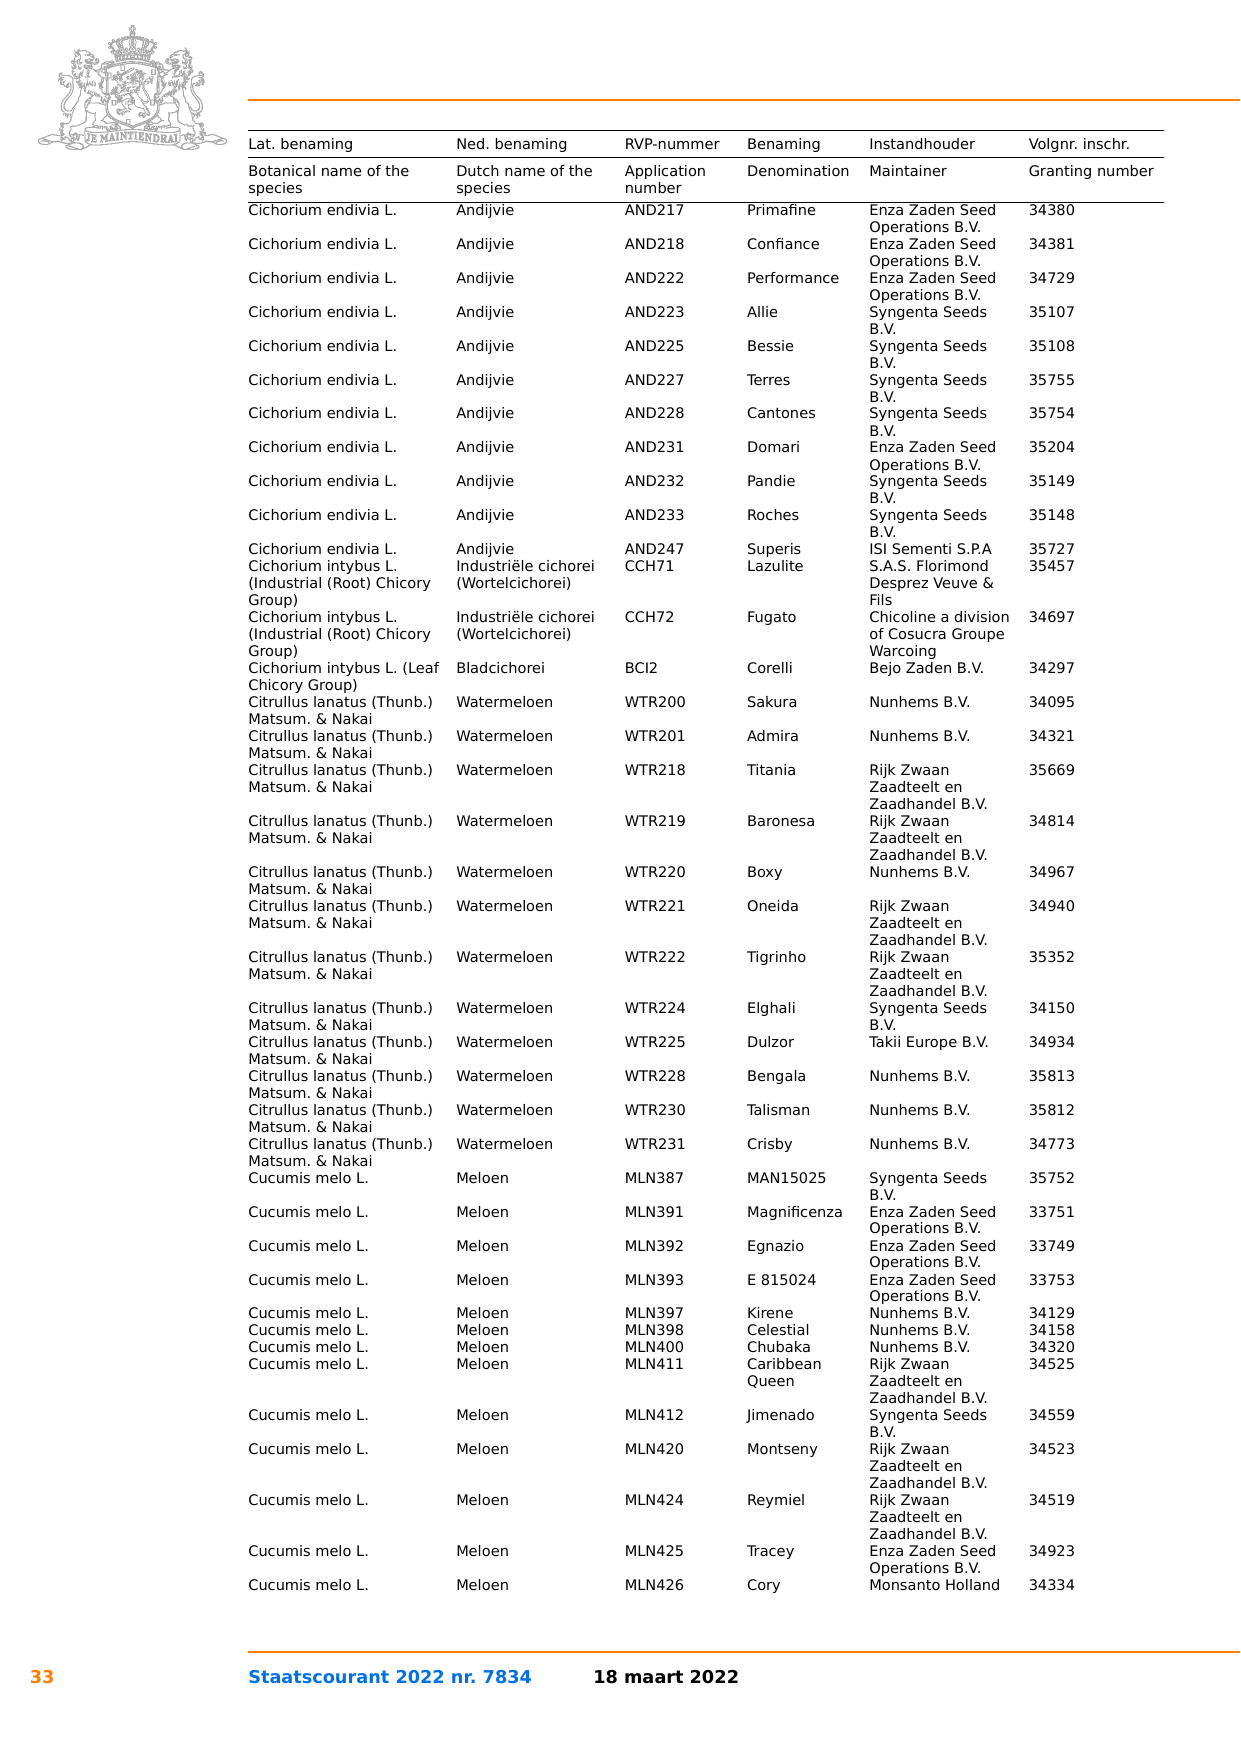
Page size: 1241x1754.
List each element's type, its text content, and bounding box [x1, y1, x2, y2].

table_cell Syngenta Seeds B.V. [863, 304, 1022, 337]
table_cell WTR225 [619, 1034, 741, 1068]
table_header Ned. benaming [450, 131, 618, 157]
table_header Volgnr. inschr. [1023, 131, 1163, 157]
table_cell 35204 [1023, 439, 1163, 473]
table_cell Roches [741, 507, 863, 541]
table_cell Bengala [741, 1068, 863, 1102]
table_cell Andijvie [450, 439, 618, 473]
table_cell 35813 [1023, 1068, 1163, 1102]
table_cell Watermeloen [450, 813, 618, 864]
table_cell Enza Zaden Seed Operations B.V. [863, 236, 1022, 269]
table_cell Botanical name of the species [248, 158, 450, 202]
table_cell 34525 [1023, 1356, 1163, 1407]
table_cell Cucumis melo L. [248, 1577, 450, 1594]
table_cell BCI2 [619, 660, 741, 694]
table_header Instandhouder [863, 131, 1022, 157]
table_cell Cichorium endivia L. [248, 507, 450, 541]
table_cell Cichorium intybus L. (Industrial (Root) Chicory Group) [248, 558, 450, 609]
table_cell Celestial [741, 1322, 863, 1339]
table_cell Industriële cichorei (Wortelcichorei) [450, 558, 618, 609]
table_cell Meloen [450, 1577, 618, 1594]
table_cell Meloen [450, 1407, 618, 1441]
table_cell 35108 [1023, 338, 1163, 371]
table_cell 33753 [1023, 1271, 1163, 1305]
table_cell Cichorium intybus L. (Industrial (Root) Chicory Group) [248, 609, 450, 660]
table_cell Bessie [741, 338, 863, 371]
table_cell MLN420 [619, 1441, 741, 1492]
table_cell WTR231 [619, 1136, 741, 1169]
table_cell Rijk Zwaan Zaadteelt en Zaadhandel B.V. [863, 813, 1022, 864]
table_cell Allie [741, 304, 863, 337]
table_cell Watermeloen [450, 694, 618, 728]
table_cell Watermeloen [450, 1000, 618, 1034]
table_cell Enza Zaden Seed Operations B.V. [863, 1543, 1022, 1577]
table_cell Nunhems B.V. [863, 864, 1022, 898]
table_cell 34773 [1023, 1136, 1163, 1169]
table_cell Cichorium endivia L. [248, 439, 450, 473]
table_cell Syngenta Seeds B.V. [863, 1170, 1022, 1203]
table_header RVP-nummer [619, 131, 741, 157]
table_cell Cichorium endivia L. [248, 473, 450, 507]
table_cell Terres [741, 371, 863, 405]
table_cell Syngenta Seeds B.V. [863, 473, 1022, 507]
table_cell MLN398 [619, 1322, 741, 1339]
table_cell Andijvie [450, 507, 618, 541]
table_cell Montseny [741, 1441, 863, 1492]
table_cell Cichorium endivia L. [248, 371, 450, 405]
table_cell Confiance [741, 236, 863, 269]
table_cell WTR219 [619, 813, 741, 864]
table_cell WTR201 [619, 728, 741, 762]
table_cell Domari [741, 439, 863, 473]
table_cell Caribbean Queen [741, 1356, 863, 1407]
table_cell 34814 [1023, 813, 1163, 864]
table_cell Citrullus lanatus (Thunb.) Matsum. & Nakai [248, 949, 450, 1000]
table_cell MAN15025 [741, 1170, 863, 1203]
table_cell MLN387 [619, 1170, 741, 1203]
table_cell Nunhems B.V. [863, 1136, 1022, 1169]
table_cell ISI Sementi S.P.A [863, 541, 1022, 558]
table_cell Tracey [741, 1543, 863, 1577]
table_cell 34934 [1023, 1034, 1163, 1068]
table_cell Rijk Zwaan Zaadteelt en Zaadhandel B.V. [863, 949, 1022, 1000]
table_cell Performance [741, 270, 863, 303]
table_cell Citrullus lanatus (Thunb.) Matsum. & Nakai [248, 1034, 450, 1068]
table_cell Nunhems B.V. [863, 1339, 1022, 1356]
table_cell Cucumis melo L. [248, 1407, 450, 1441]
table_cell AND227 [619, 371, 741, 405]
table_cell Chicoline a division of Cosucra Groupe Warcoing [863, 609, 1022, 660]
table_cell Pandie [741, 473, 863, 507]
table_cell Cucumis melo L. [248, 1543, 450, 1577]
table_cell AND232 [619, 473, 741, 507]
table_cell Citrullus lanatus (Thunb.) Matsum. & Nakai [248, 898, 450, 949]
table_cell Meloen [450, 1492, 618, 1543]
table_cell MLN425 [619, 1543, 741, 1577]
table_cell AND247 [619, 541, 741, 558]
table_cell AND228 [619, 405, 741, 439]
table_cell MLN412 [619, 1407, 741, 1441]
table_cell Watermeloen [450, 1102, 618, 1136]
table_cell 34321 [1023, 728, 1163, 762]
table_cell Corelli [741, 660, 863, 694]
table_cell Cucumis melo L. [248, 1356, 450, 1407]
table_cell WTR228 [619, 1068, 741, 1102]
table_cell Enza Zaden Seed Operations B.V. [863, 270, 1022, 303]
table_cell Enza Zaden Seed Operations B.V. [863, 1271, 1022, 1305]
table_cell Cucumis melo L. [248, 1170, 450, 1203]
table_cell 34150 [1023, 1000, 1163, 1034]
table_cell Denomination [741, 158, 863, 202]
table_cell AND218 [619, 236, 741, 269]
table_cell Nunhems B.V. [863, 728, 1022, 762]
table_cell Cichorium endivia L. [248, 236, 450, 269]
table_cell Watermeloen [450, 898, 618, 949]
table_cell Cichorium endivia L. [248, 270, 450, 303]
table_cell 34519 [1023, 1492, 1163, 1543]
table_cell MLN400 [619, 1339, 741, 1356]
table_cell Cucumis melo L. [248, 1441, 450, 1492]
table_cell 34320 [1023, 1339, 1163, 1356]
table_cell Magnificenza [741, 1204, 863, 1237]
table_cell Maintainer [863, 158, 1022, 202]
table_cell Citrullus lanatus (Thunb.) Matsum. & Nakai [248, 864, 450, 898]
table_cell 34297 [1023, 660, 1163, 694]
table_cell Cory [741, 1577, 863, 1594]
table_cell Andijvie [450, 473, 618, 507]
table_cell 35457 [1023, 558, 1163, 609]
table_cell 35669 [1023, 762, 1163, 813]
table_cell Enza Zaden Seed Operations B.V. [863, 1204, 1022, 1237]
table_cell Rijk Zwaan Zaadteelt en Zaadhandel B.V. [863, 1356, 1022, 1407]
table_cell AND222 [619, 270, 741, 303]
table_cell Meloen [450, 1543, 618, 1577]
table_cell Meloen [450, 1441, 618, 1492]
table_cell Nunhems B.V. [863, 1305, 1022, 1322]
table_cell Andijvie [450, 203, 618, 236]
table_cell WTR224 [619, 1000, 741, 1034]
table_cell Cichorium endivia L. [248, 541, 450, 558]
table_cell AND231 [619, 439, 741, 473]
table_cell WTR218 [619, 762, 741, 813]
table_cell Enza Zaden Seed Operations B.V. [863, 203, 1022, 236]
table_cell Cucumis melo L. [248, 1204, 450, 1237]
table_cell Meloen [450, 1170, 618, 1203]
table_cell Lazulite [741, 558, 863, 609]
table_cell 35727 [1023, 541, 1163, 558]
table_cell 34380 [1023, 203, 1163, 236]
table_cell Reymiel [741, 1492, 863, 1543]
table_cell Meloen [450, 1322, 618, 1339]
table_cell 34940 [1023, 898, 1163, 949]
table_cell S.A.S. Florimond Desprez Veuve & Fils [863, 558, 1022, 609]
table_cell Andijvie [450, 371, 618, 405]
table_cell AND223 [619, 304, 741, 337]
table_cell Bejo Zaden B.V. [863, 660, 1022, 694]
table_cell Monsanto Holland [863, 1577, 1022, 1594]
table_cell 33751 [1023, 1204, 1163, 1237]
table_cell Citrullus lanatus (Thunb.) Matsum. & Nakai [248, 762, 450, 813]
table_cell Titania [741, 762, 863, 813]
table_cell MLN411 [619, 1356, 741, 1407]
table_cell Talisman [741, 1102, 863, 1136]
table_cell Watermeloen [450, 728, 618, 762]
table_cell 34334 [1023, 1577, 1163, 1594]
table_cell 34923 [1023, 1543, 1163, 1577]
table_header Lat. benaming [248, 131, 450, 157]
table_cell Watermeloen [450, 1136, 618, 1169]
table_cell 35812 [1023, 1102, 1163, 1136]
table_cell Granting number [1023, 158, 1163, 202]
table_cell 34129 [1023, 1305, 1163, 1322]
table_cell Syngenta Seeds B.V. [863, 338, 1022, 371]
table_cell Superis [741, 541, 863, 558]
table_cell MLN397 [619, 1305, 741, 1322]
table_cell Meloen [450, 1271, 618, 1305]
table_cell Cucumis melo L. [248, 1492, 450, 1543]
table_cell Meloen [450, 1305, 618, 1322]
table_cell Andijvie [450, 338, 618, 371]
table_cell Syngenta Seeds B.V. [863, 507, 1022, 541]
table_cell Citrullus lanatus (Thunb.) Matsum. & Nakai [248, 728, 450, 762]
table_cell Watermeloen [450, 762, 618, 813]
table_cell Cantones [741, 405, 863, 439]
table_cell Citrullus lanatus (Thunb.) Matsum. & Nakai [248, 694, 450, 728]
table_cell Andijvie [450, 405, 618, 439]
table_cell Cichorium endivia L. [248, 405, 450, 439]
table_cell Watermeloen [450, 864, 618, 898]
table_cell Citrullus lanatus (Thunb.) Matsum. & Nakai [248, 1102, 450, 1136]
table_cell Cucumis melo L. [248, 1271, 450, 1305]
table_cell Rijk Zwaan Zaadteelt en Zaadhandel B.V. [863, 898, 1022, 949]
table_cell Enza Zaden Seed Operations B.V. [863, 1238, 1022, 1271]
table_cell WTR200 [619, 694, 741, 728]
table_cell MLN392 [619, 1238, 741, 1271]
table_cell 34559 [1023, 1407, 1163, 1441]
picture [38, 25, 227, 150]
table_cell 34158 [1023, 1322, 1163, 1339]
table_cell CCH71 [619, 558, 741, 609]
table_cell Jimenado [741, 1407, 863, 1441]
table_cell 33749 [1023, 1238, 1163, 1271]
table_cell Citrullus lanatus (Thunb.) Matsum. & Nakai [248, 1068, 450, 1102]
table_cell Primafine [741, 203, 863, 236]
table_cell Chubaka [741, 1339, 863, 1356]
table_cell Meloen [450, 1204, 618, 1237]
table_cell 34095 [1023, 694, 1163, 728]
table_cell WTR221 [619, 898, 741, 949]
table_cell Rijk Zwaan Zaadteelt en Zaadhandel B.V. [863, 1441, 1022, 1492]
table_cell CCH72 [619, 609, 741, 660]
table_cell Nunhems B.V. [863, 694, 1022, 728]
table_cell Cichorium endivia L. [248, 338, 450, 371]
table_cell Oneida [741, 898, 863, 949]
table_cell Syngenta Seeds B.V. [863, 405, 1022, 439]
table_cell 34697 [1023, 609, 1163, 660]
table_cell Egnazio [741, 1238, 863, 1271]
table_cell Watermeloen [450, 949, 618, 1000]
table_cell 34523 [1023, 1441, 1163, 1492]
table_cell Crisby [741, 1136, 863, 1169]
table_cell Admira [741, 728, 863, 762]
table_cell Enza Zaden Seed Operations B.V. [863, 439, 1022, 473]
table_cell Elghali [741, 1000, 863, 1034]
table_cell Andijvie [450, 270, 618, 303]
table_cell 34729 [1023, 270, 1163, 303]
table_cell Takii Europe B.V. [863, 1034, 1022, 1068]
table_cell Cichorium endivia L. [248, 304, 450, 337]
table_cell 34381 [1023, 236, 1163, 269]
table_cell Meloen [450, 1339, 618, 1356]
table_cell Cichorium intybus L. (Leaf Chicory Group) [248, 660, 450, 694]
table_cell 35352 [1023, 949, 1163, 1000]
table_cell Cucumis melo L. [248, 1339, 450, 1356]
table_cell 34967 [1023, 864, 1163, 898]
table_cell Tigrinho [741, 949, 863, 1000]
table_cell Citrullus lanatus (Thunb.) Matsum. & Nakai [248, 813, 450, 864]
table_cell Kirene [741, 1305, 863, 1322]
table_cell Dutch name of the species [450, 158, 618, 202]
table_cell AND233 [619, 507, 741, 541]
table_cell Fugato [741, 609, 863, 660]
table_cell 35149 [1023, 473, 1163, 507]
table_cell Sakura [741, 694, 863, 728]
table_cell Nunhems B.V. [863, 1322, 1022, 1339]
table_cell Meloen [450, 1238, 618, 1271]
table_cell Cucumis melo L. [248, 1322, 450, 1339]
table_cell AND217 [619, 203, 741, 236]
table_header Benaming [741, 131, 863, 157]
table_cell 35755 [1023, 371, 1163, 405]
table_cell 35754 [1023, 405, 1163, 439]
table_cell Cichorium endivia L. [248, 203, 450, 236]
table_cell Rijk Zwaan Zaadteelt en Zaadhandel B.V. [863, 1492, 1022, 1543]
table_cell Nunhems B.V. [863, 1068, 1022, 1102]
table_cell Syngenta Seeds B.V. [863, 1000, 1022, 1034]
table_cell Rijk Zwaan Zaadteelt en Zaadhandel B.V. [863, 762, 1022, 813]
table_cell Watermeloen [450, 1068, 618, 1102]
table_cell Industriële cichorei (Wortelcichorei) [450, 609, 618, 660]
table_cell Citrullus lanatus (Thunb.) Matsum. & Nakai [248, 1136, 450, 1169]
table_cell Andijvie [450, 236, 618, 269]
table_cell Bladcichorei [450, 660, 618, 694]
table_cell MLN426 [619, 1577, 741, 1594]
table_cell E 815024 [741, 1271, 863, 1305]
table_cell Nunhems B.V. [863, 1102, 1022, 1136]
table_cell MLN393 [619, 1271, 741, 1305]
table_cell Baronesa [741, 813, 863, 864]
table_cell Meloen [450, 1356, 618, 1407]
table_cell WTR220 [619, 864, 741, 898]
table_cell 35107 [1023, 304, 1163, 337]
table_cell WTR222 [619, 949, 741, 1000]
table_cell Syngenta Seeds B.V. [863, 1407, 1022, 1441]
table_cell Andijvie [450, 541, 618, 558]
table_cell MLN424 [619, 1492, 741, 1543]
table_cell WTR230 [619, 1102, 741, 1136]
table_cell Watermeloen [450, 1034, 618, 1068]
table_cell 35752 [1023, 1170, 1163, 1203]
table_cell MLN391 [619, 1204, 741, 1237]
table_cell Syngenta Seeds B.V. [863, 371, 1022, 405]
table_cell Application number [619, 158, 741, 202]
table_cell AND225 [619, 338, 741, 371]
table_cell 35148 [1023, 507, 1163, 541]
table_cell Andijvie [450, 304, 618, 337]
table_cell Citrullus lanatus (Thunb.) Matsum. & Nakai [248, 1000, 450, 1034]
table_cell Cucumis melo L. [248, 1305, 450, 1322]
table_cell Boxy [741, 864, 863, 898]
table_cell Dulzor [741, 1034, 863, 1068]
table_cell Cucumis melo L. [248, 1238, 450, 1271]
